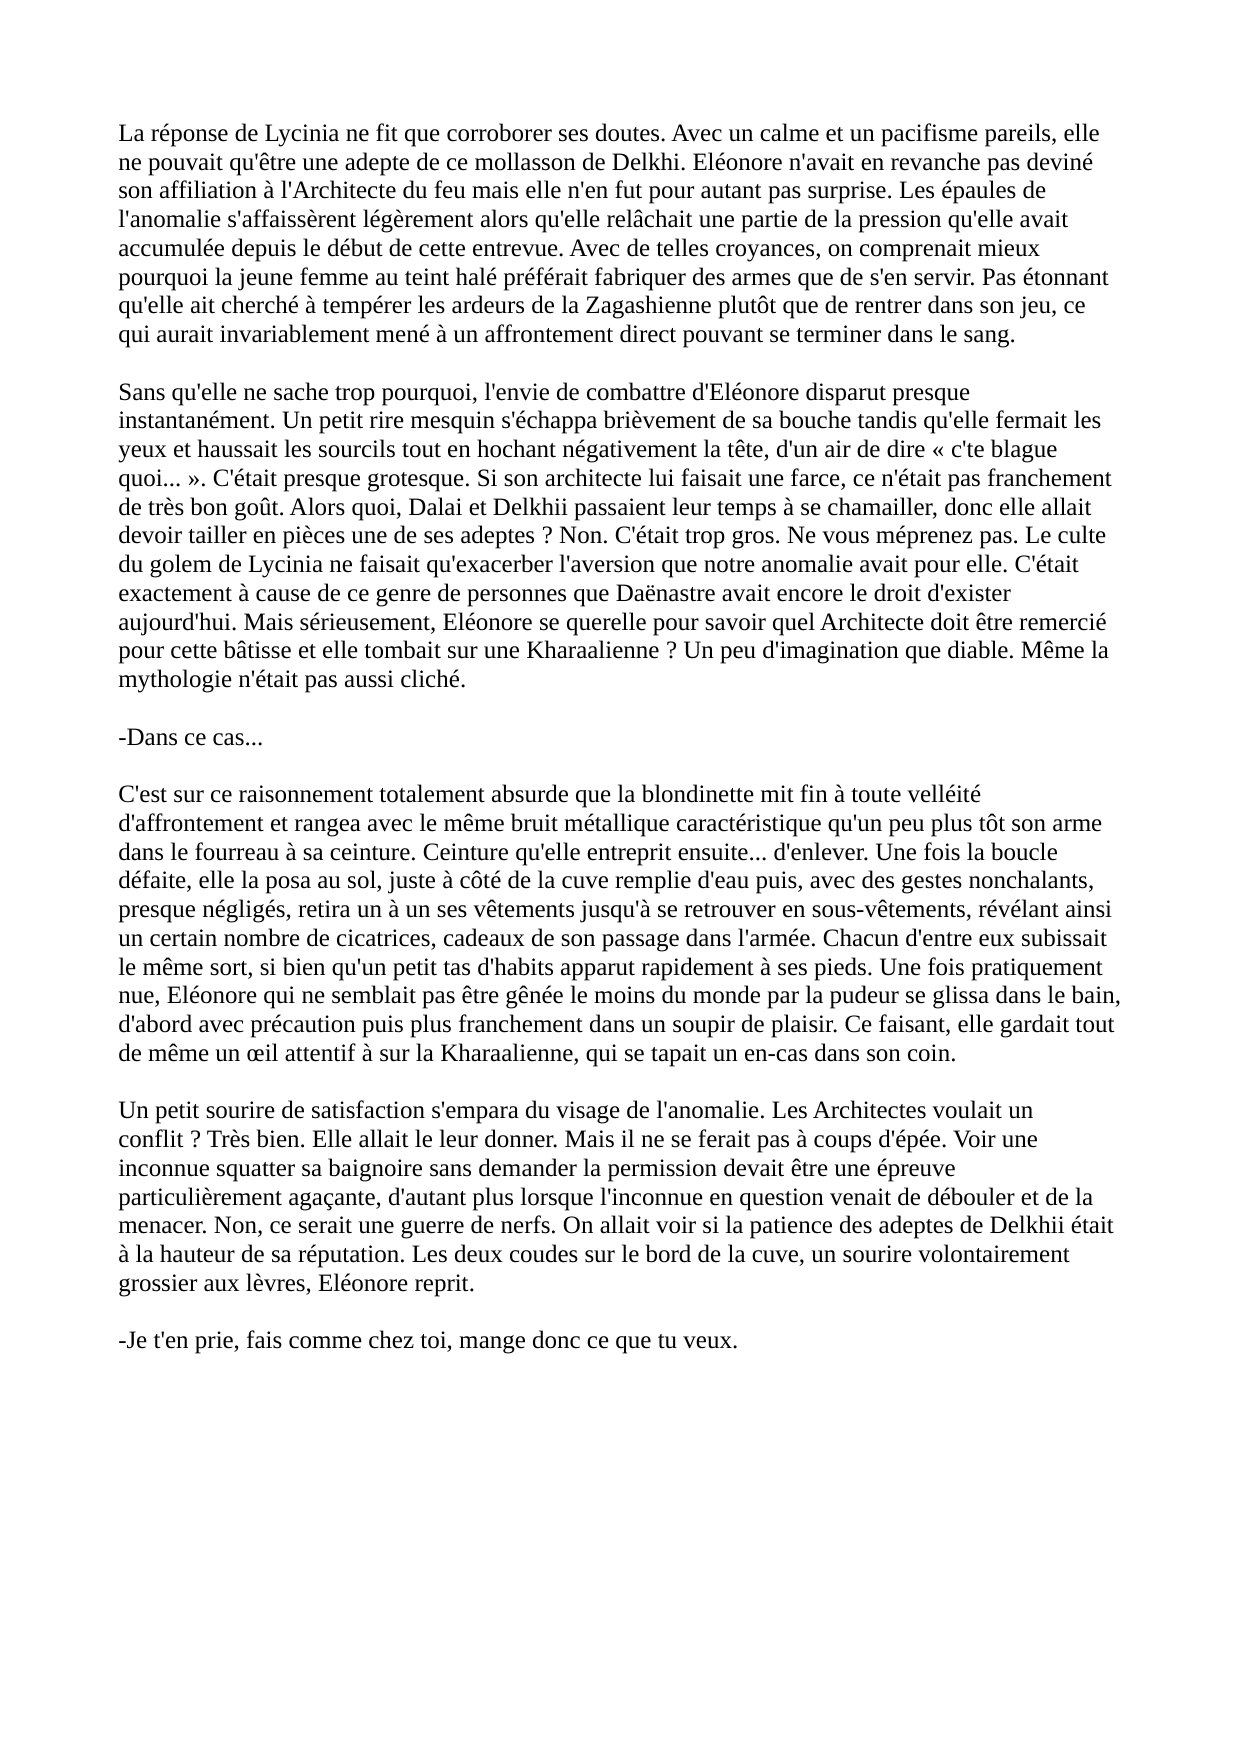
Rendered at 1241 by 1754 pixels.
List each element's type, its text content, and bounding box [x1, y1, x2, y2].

text -Je t'en prie, fais comme chez toi, mange donc ce que tu veux. [118, 1326, 1122, 1354]
text C'est sur ce raisonnement totalement absurde que la blondinette mit fin à toute velléité d'affrontement et rangea avec le même bruit métallique caractéristique qu'un peu plus tôt son arme dans le fourreau à sa ceinture. Ceinture qu'elle entreprit ensuite... d'enlever. Une fois la boucle défaite, elle la posa au sol, juste à côté de la cuve remplie d'eau puis, avec des gestes nonchalants, presque négligés, retira un à un ses vêtements jusqu'à se retrouver en sous-vêtements, révélant ainsi un certain nombre de cicatrices, cadeaux de son passage dans l'armée. Chacun d'entre eux subissait le même sort, si bien qu'un petit tas d'habits apparut rapidement à ses pieds. Une fois pratiquement nue, Eléonore qui ne semblait pas être gênée le moins du monde par la pudeur se glissa dans le bain, d'abord avec précaution puis plus franchement dans un soupir de plaisir. Ce faisant, elle gardait tout de même un œil attentif à sur la Kharaalienne, qui se tapait un en-cas dans son coin. [118, 779, 1122, 1067]
text Un petit sourire de satisfaction s'empara du visage de l'anomalie. Les Architectes voulait un conflit ? Très bien. Elle allait le leur donner. Mais il ne se ferait pas à coups d'épée. Voir une inconnue squatter sa baignoire sans demander la permission devait être une épreuve particulièrement agaçante, d'autant plus lorsque l'inconnue en question venait de débouler et de la menacer. Non, ce serait une guerre de nerfs. On allait voir si la patience des adeptes de Delkhii était à la hauteur de sa réputation. Les deux coudes sur le bord de la cuve, un sourire volontairement grossier aux lèvres, Eléonore reprit. [118, 1096, 1122, 1297]
text La réponse de Lycinia ne fit que corroborer ses doutes. Avec un calme et un pacifisme pareils, elle ne pouvait qu'être une adepte de ce mollasson de Delkhi. Eléonore n'avait en revanche pas deviné son affiliation à l'Architecte du feu mais elle n'en fut pour autant pas surprise. Les épaules de l'anomalie s'affaissèrent légèrement alors qu'elle relâchait une partie de la pression qu'elle avait accumulée depuis le début de cette entrevue. Avec de telles croyances, on comprenait mieux pourquoi la jeune femme au teint halé préférait fabriquer des armes que de s'en servir. Pas étonnant qu'elle ait cherché à tempérer les ardeurs de la Zagashienne plutôt que de rentrer dans son jeu, ce qui aurait invariablement mené à un affrontement direct pouvant se terminer dans le sang. [118, 118, 1122, 348]
text -Dans ce cas... [118, 722, 1122, 751]
text Sans qu'elle ne sache trop pourquoi, l'envie de combattre d'Eléonore disparut presque instantanément. Un petit rire mesquin s'échappa brièvement de sa bouche tandis qu'elle fermait les yeux et haussait les sourcils tout en hochant négativement la tête, d'un air de dire « c'te blague quoi... ». C'était presque grotesque. Si son architecte lui faisait une farce, ce n'était pas franchement de très bon goût. Alors quoi, Dalai et Delkhii passaient leur temps à se chamailler, donc elle allait devoir tailler en pièces une de ses adeptes ? Non. C'était trop gros. Ne vous méprenez pas. Le culte du golem de Lycinia ne faisait qu'exacerber l'aversion que notre anomalie avait pour elle. C'était exactement à cause de ce genre de personnes que Daënastre avait encore le droit d'exister aujourd'hui. Mais sérieusement, Eléonore se querelle pour savoir quel Architecte doit être remercié pour cette bâtisse et elle tombait sur une Kharaalienne ? Un peu d'imagination que diable. Même la mythologie n'était pas aussi cliché. [118, 377, 1122, 693]
